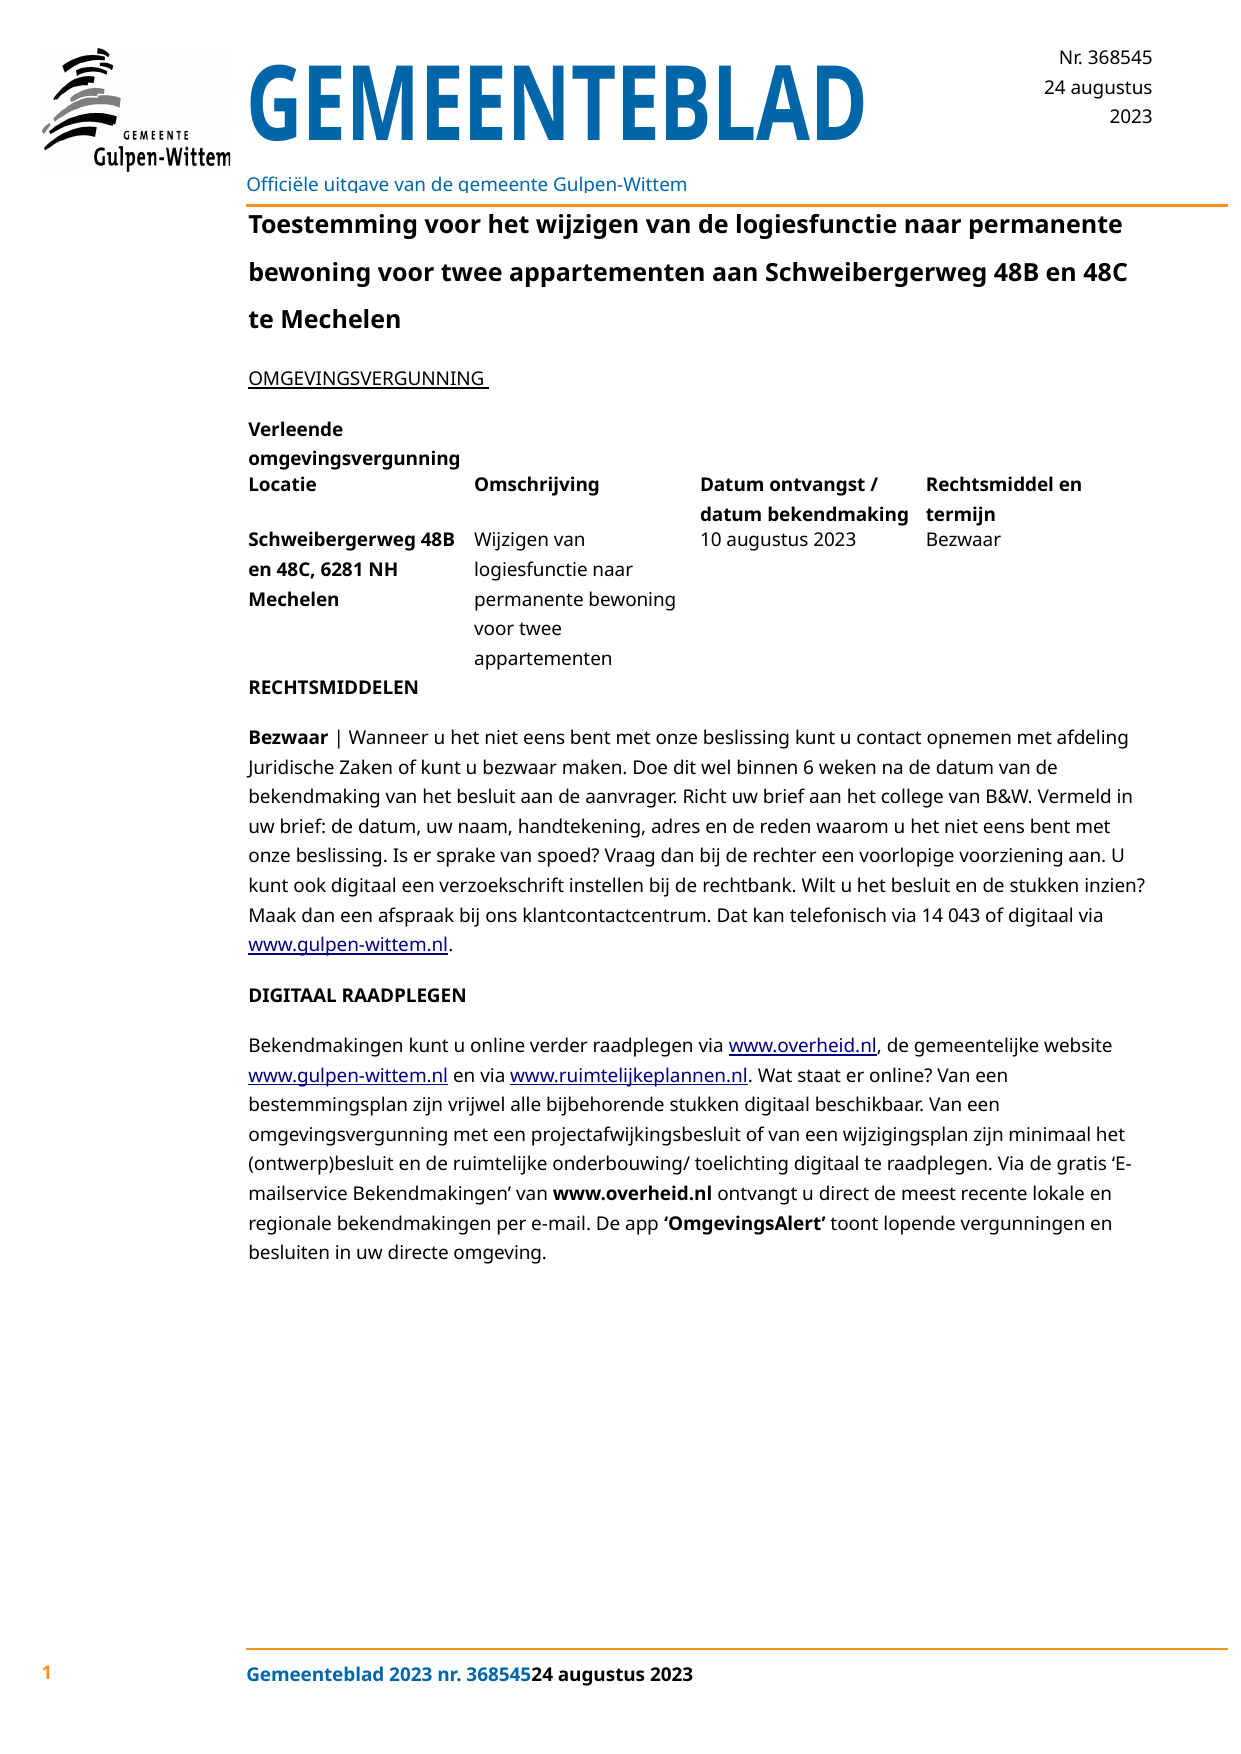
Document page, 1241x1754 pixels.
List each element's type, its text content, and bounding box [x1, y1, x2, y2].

table_cell Bezwaar [926, 527, 1152, 671]
text Toestemming voor het wijzigen van de logiesfunctie naar permanente bewoning voor twee appartementen aan Schweibergerweg 48B en 48C te Mechelen [248, 207, 1152, 336]
table_header Verleende omgevingsvergunning [248, 416, 474, 471]
text RECHTSMIDDELEN [248, 674, 1152, 700]
table_header [700, 416, 926, 471]
table_cell Locatie [248, 471, 474, 527]
text Bezwaar | Wanneer u het niet eens bent met onze beslissing kunt u contact opnemen met afdeling Juridische Zaken of kunt u bezwaar maken. Doe dit wel binnen 6 weken na de datum van de bekendmaking van het besluit aan de aanvrager. Richt uw brief aan het college van B&W. Vermeld in uw brief: de datum, uw naam, handtekening, adres en de reden waarom u het niet eens bent met onze beslissing. Is er sprake van spoed? Vraag dan bij de rechter een voorlopige voorziening aan. U kunt ook digitaal een verzoekschrift instellen bij de rechtbank. Wilt u het besluit en de stukken inzien? Maak dan een afspraak bij ons klantcontactcentrum. Dat kan telefonisch via 14 043 of digitaal via www.gulpen-wittem.nl. [248, 724, 1152, 957]
text OMGEVINGSVERGUNNING [248, 366, 1152, 391]
table_cell Datum ontvangst / datum bekendmaking [700, 471, 926, 527]
table_header [926, 416, 1152, 471]
table_header [474, 416, 700, 471]
table_cell Rechtsmiddel en termijn [926, 471, 1152, 527]
table_cell Omschrijving [474, 471, 700, 527]
text Bekendmakingen kunt u online verder raadplegen via www.overheid.nl, de gemeentelijke website www.gulpen-wittem.nl en via www.ruimtelijkeplannen.nl. Wat staat er online? Van een bestemmingsplan zijn vrijwel alle bijbehorende stukken digitaal beschikbaar. Van een omgevingsvergunning met een projectafwijkingsbesluit of van een wijzigingsplan zijn minimaal het (ontwerp)besluit en de ruimtelijke onderbouwing/ toelichting digitaal te raadplegen. Via de gratis ‘E-mailservice Bekendmakingen’ van www.overheid.nl ontvangt u direct de meest recente lokale en regionale bekendmakingen per e-mail. De app ‘OmgevingsAlert’ toont lopende vergunningen en besluiten in uw directe omgeving. [248, 1032, 1152, 1265]
table_cell Schweibergerweg 48B en 48C, 6281 NH Mechelen [248, 527, 474, 671]
picture [41, 47, 231, 172]
table_cell 10 augustus 2023 [700, 527, 926, 671]
text DIGITAAL RAADPLEGEN [248, 982, 1152, 1008]
table_cell Wijzigen van logiesfunctie naar permanente bewoning voor twee appartementen [474, 527, 700, 671]
